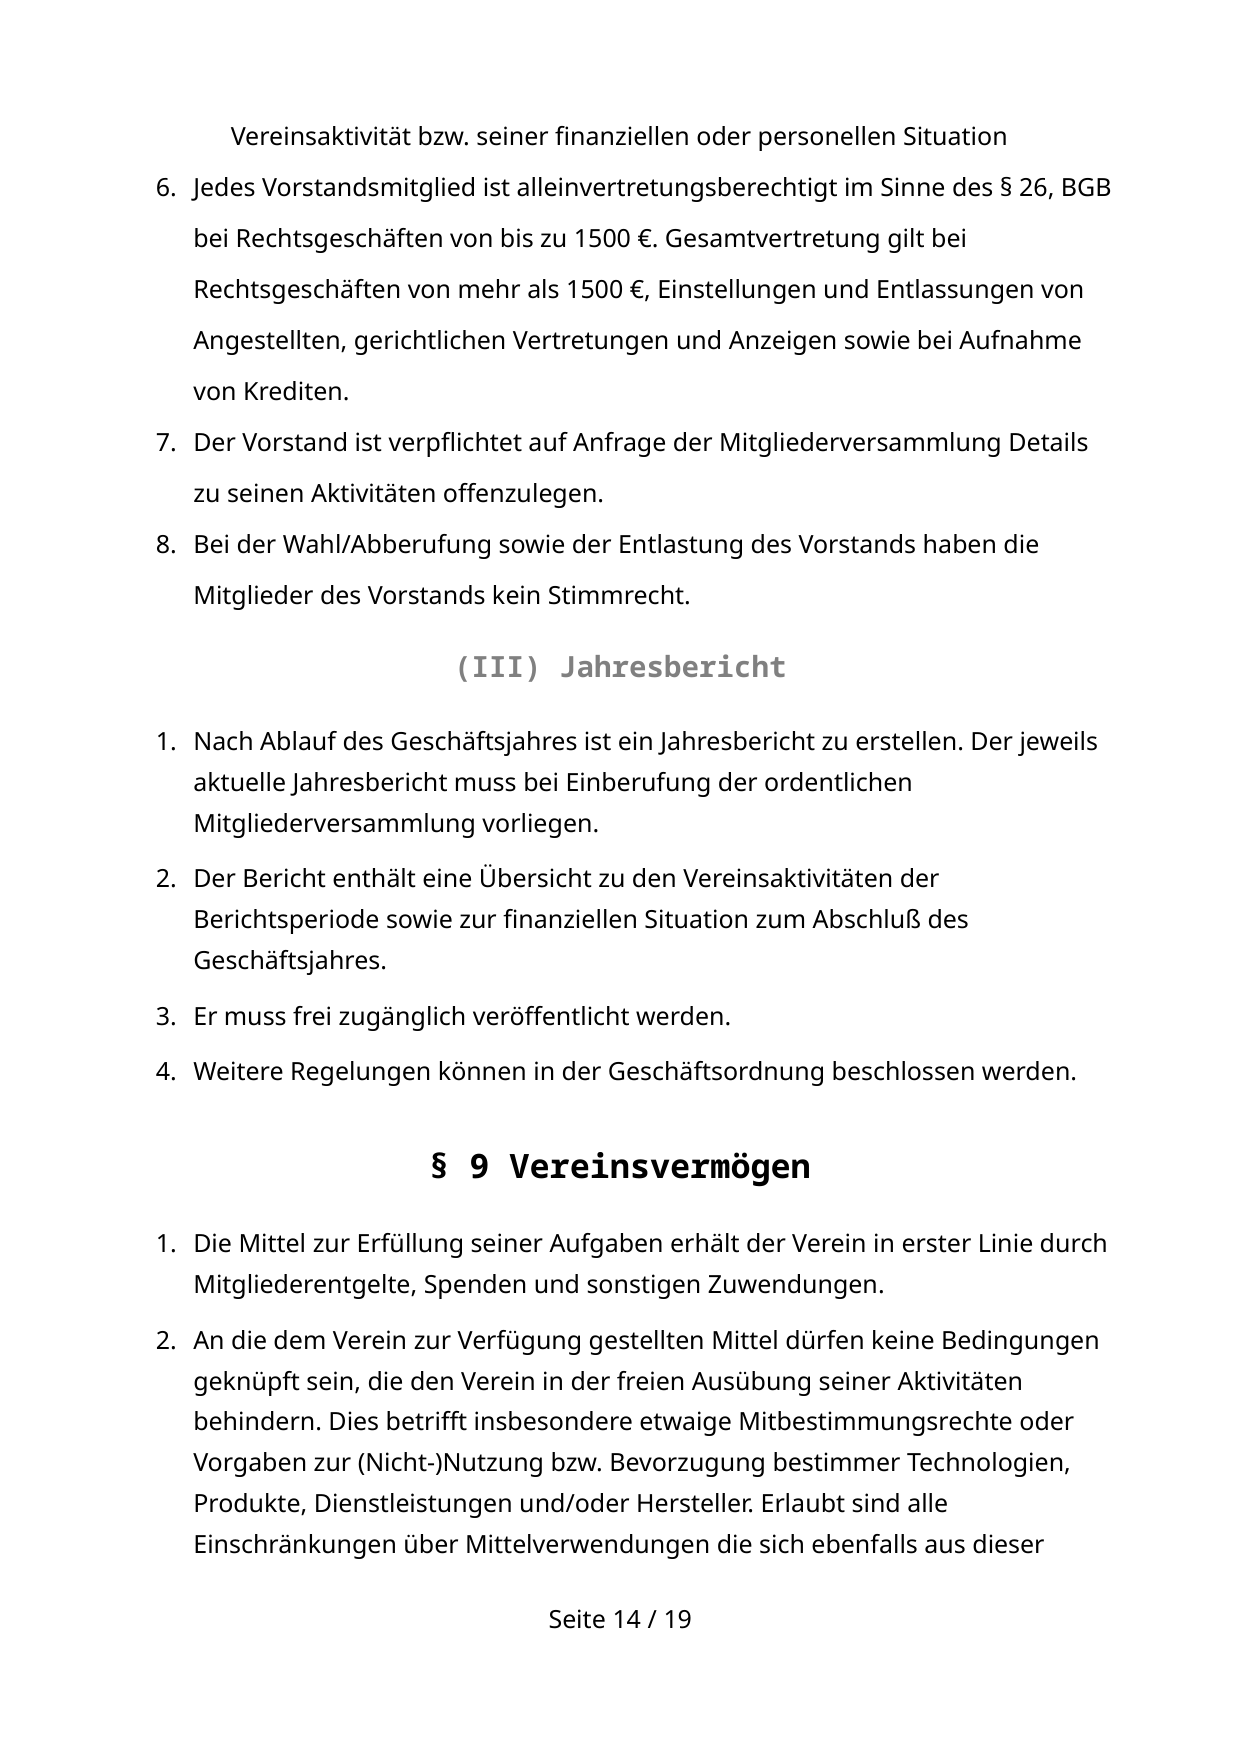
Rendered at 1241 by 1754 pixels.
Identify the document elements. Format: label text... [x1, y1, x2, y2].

list Jedes Vorstandsmitglied ist alleinvertretungsberechtigt im Sinne des § 26, BGB bei Rechtsgeschäften von bis zu 1500 €. Gesamtvertretung gilt bei Rechtsgeschäften von mehr als 1500 €, Einstellungen und Entlassungen von Angestellten, gerichtlichen Vertretungen und Anzeigen sowie bei Aufnahme von Krediten. [156, 169, 1122, 407]
list An die dem Verein zur Verfügung gestellten Mittel dürfen keine Bedingungen geknüpft sein, die den Verein in der freien Ausübung seiner Aktivitäten behindern. Dies betrifft insbesondere etwaige Mitbestimmungsrechte oder Vorgaben zur (Nicht-)Nutzung bzw. Bevorzugung bestimmer Technologien, Produkte, Dienstleistungen und/oder Hersteller. Erlaubt sind alle Einschränkungen über Mittelverwendungen die sich ebenfalls aus dieser [156, 1322, 1122, 1561]
list Die Mittel zur Erfüllung seiner Aufgaben erhält der Verein in erster Linie durch Mitgliederentgelte, Spenden und sonstigen Zuwendungen. [156, 1226, 1122, 1301]
list Bei der Wahl/Abberufung sowie der Entlastung des Vorstands haben die Mitglieder des Vorstands kein Stimmrecht. [156, 526, 1122, 612]
list Der Bericht enthält eine Übersicht zu den Vereinsaktivitäten der Berichtsperiode sowie zur finanziellen Situation zum Abschluß des Geschäftsjahres. [156, 861, 1122, 977]
list Er muss frei zugänglich veröffentlicht werden. [156, 998, 1122, 1032]
list Vereinsaktivität bzw. seiner finanziellen oder personellen Situation [193, 118, 1122, 152]
subtitle (III) Jahresbericht [118, 647, 1122, 686]
list Der Vorstand ist verpflichtet auf Anfrage der Mitgliederversammlung Details zu seinen Aktivitäten offenzulegen. [156, 424, 1122, 509]
list Weitere Regelungen können in der Geschäftsordnung beschlossen werden. [156, 1054, 1122, 1088]
list Nach Ablauf des Geschäftsjahres ist ein Jahresbericht zu erstellen. Der jeweils aktuelle Jahresbericht muss bei Einberufung der ordentlichen Mitgliederversammlung vorliegen. [156, 724, 1122, 840]
subtitle § 9 Vereinsvermögen [118, 1142, 1122, 1188]
